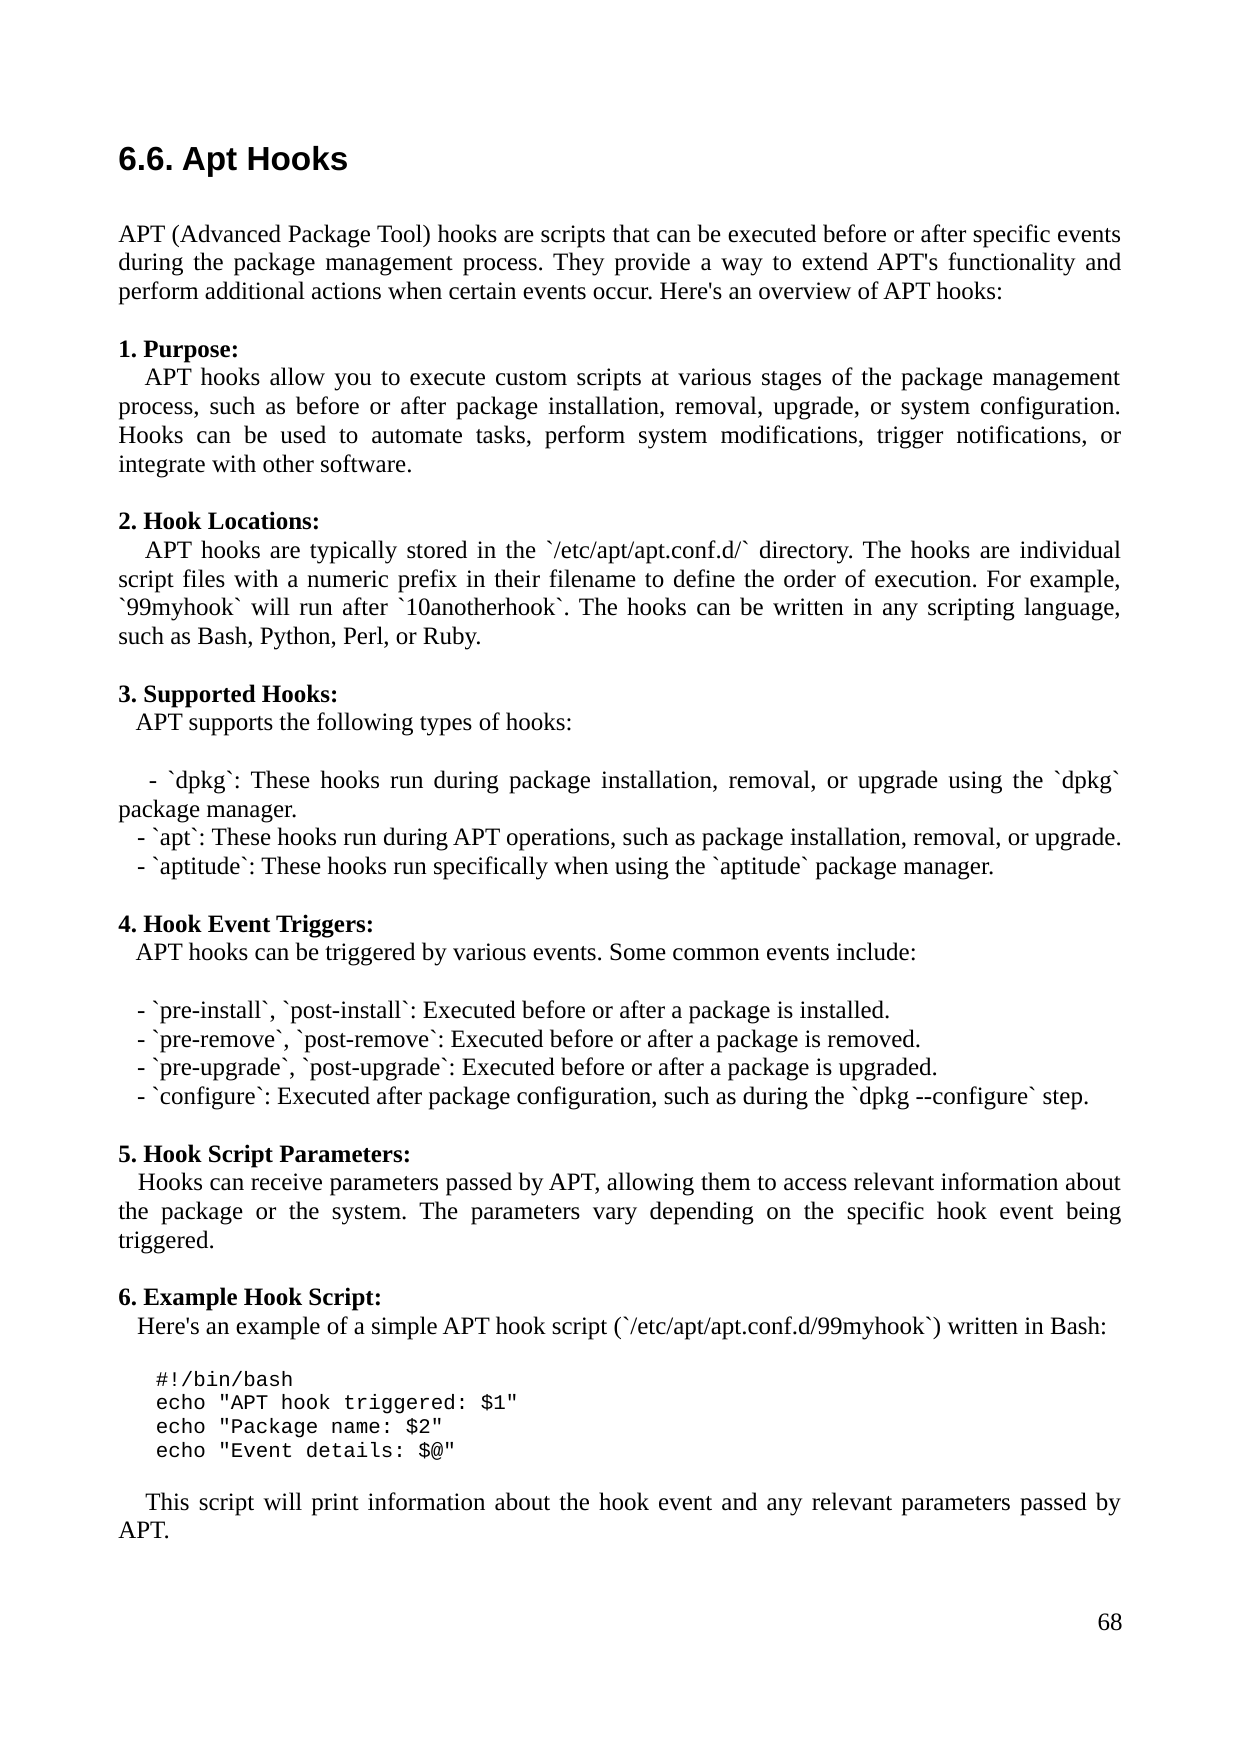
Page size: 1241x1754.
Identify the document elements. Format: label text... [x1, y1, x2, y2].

text APT hooks are typically stored in the `/etc/apt/apt.conf.d/` directory. The hooks are individual script files with a numeric prefix in their filename to define the order of execution. For example, `99myhook` will run after `10anotherhook`. The hooks can be written in any scripting language, such as Bash, Python, Perl, or Ruby. [118, 535, 1122, 650]
text 6. Example Hook Script: [118, 1282, 1122, 1311]
text - `dpkg`: These hooks run during package installation, removal, or upgrade using the `dpkg` package manager. [118, 765, 1122, 822]
text Hooks can receive parameters passed by APT, allowing them to access relevant information about the package or the system. The parameters vary depending on the specific hook event being triggered. [118, 1167, 1122, 1254]
text echo "APT hook triggered: $1" [118, 1392, 1122, 1416]
text - `aptitude`: These hooks run specifically when using the `aptitude` package manager. [118, 851, 1122, 880]
text - `pre-install`, `post-install`: Executed before or after a package is installed. [118, 995, 1122, 1024]
text #!/bin/bash [118, 1369, 1122, 1392]
text APT hooks allow you to execute custom scripts at various stages of the package management process, such as before or after package installation, removal, upgrade, or system configuration. Hooks can be used to automate tasks, perform system modifications, trigger notifications, or integrate with other software. [118, 362, 1122, 477]
text echo "Event details: $@" [118, 1439, 1122, 1463]
text - `configure`: Executed after package configuration, such as during the `dpkg --configure` step. [118, 1081, 1122, 1110]
text 1. Purpose: [118, 334, 1122, 362]
subtitle 6.6. Apt Hooks [118, 139, 1122, 177]
text - `pre-remove`, `post-remove`: Executed before or after a package is removed. [118, 1024, 1122, 1052]
text 4. Hook Event Triggers: [118, 909, 1122, 937]
text Here's an example of a simple APT hook script (`/etc/apt/apt.conf.d/99myhook`) written in Bash: [118, 1311, 1122, 1340]
text APT hooks can be triggered by various events. Some common events include: [118, 937, 1122, 966]
text 5. Hook Script Parameters: [118, 1139, 1122, 1167]
text - `apt`: These hooks run during APT operations, such as package installation, removal, or upgrade. [118, 822, 1122, 851]
text APT (Advanced Package Tool) hooks are scripts that can be executed before or after specific events during the package management process. They provide a way to extend APT's functionality and perform additional actions when certain events occur. Here's an overview of APT hooks: [118, 219, 1122, 305]
text APT supports the following types of hooks: [118, 707, 1122, 736]
text This script will print information about the hook event and any relevant parameters passed by APT. [118, 1487, 1122, 1544]
text 3. Supported Hooks: [118, 679, 1122, 707]
text - `pre-upgrade`, `post-upgrade`: Executed before or after a package is upgraded. [118, 1052, 1122, 1081]
text 2. Hook Locations: [118, 506, 1122, 535]
text echo "Package name: $2" [118, 1416, 1122, 1439]
